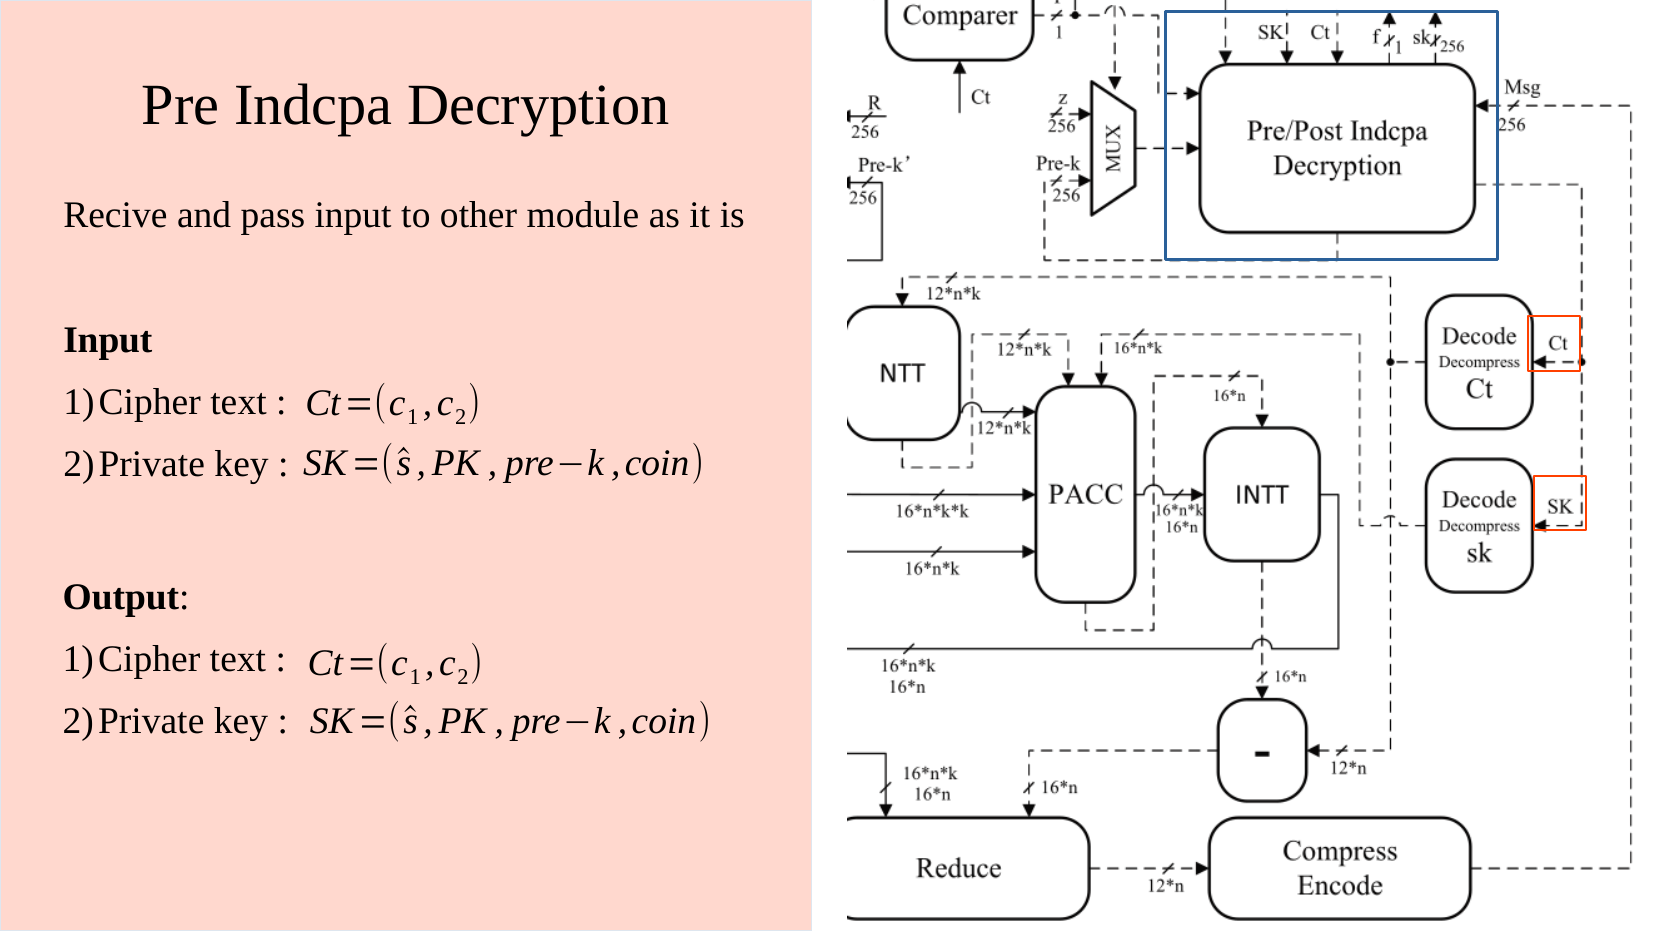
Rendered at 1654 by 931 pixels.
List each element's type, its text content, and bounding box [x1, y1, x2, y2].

chart [307, 640, 483, 689]
title Pre Indcpa Decryption [14, 19, 798, 191]
text_box Output: Cipher text : Private key : [47, 547, 588, 801]
text_box [0, 0, 812, 931]
chart [301, 441, 705, 487]
text_box Recive and pass input to other module as it is Input Cipher text : Private key : [48, 166, 795, 804]
chart [305, 381, 481, 430]
chart [308, 699, 711, 745]
picture [847, 0, 1654, 931]
